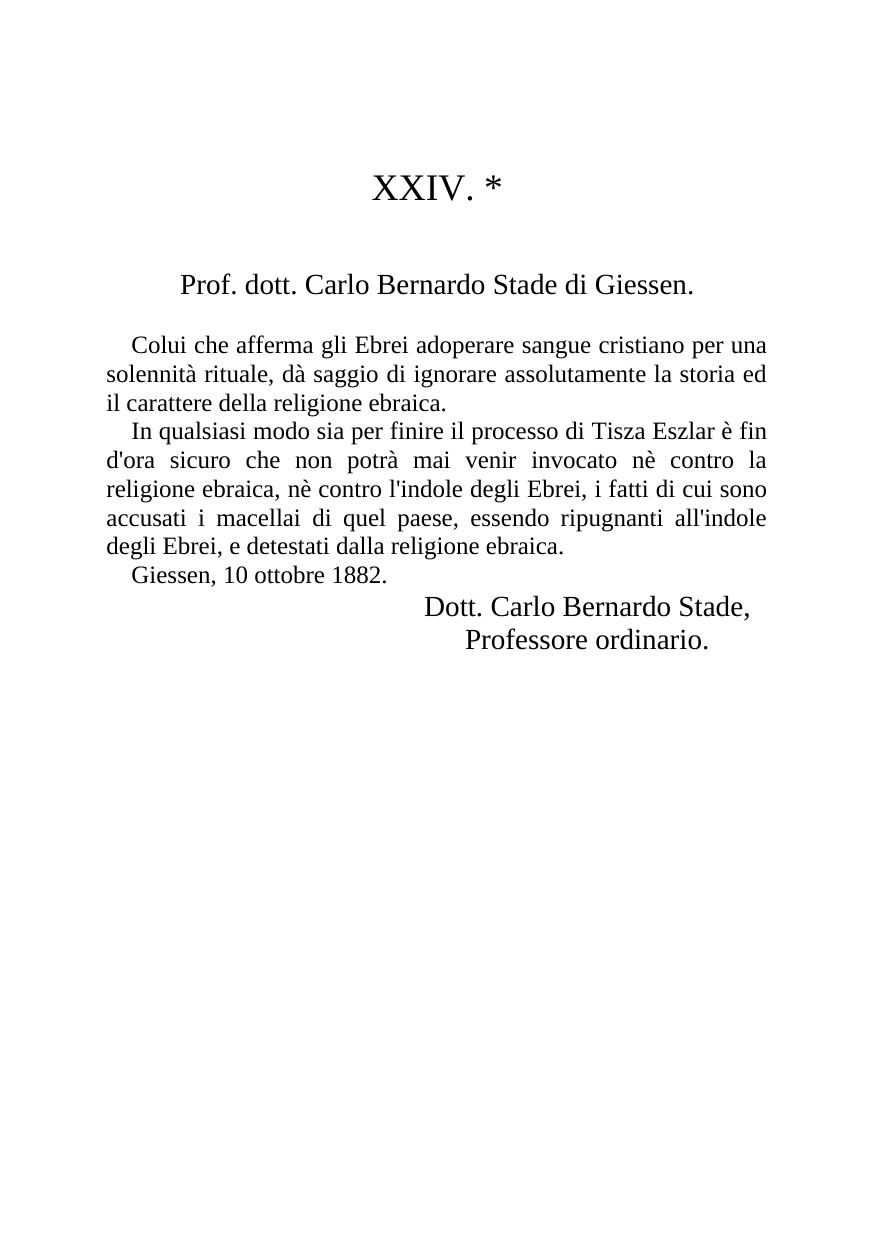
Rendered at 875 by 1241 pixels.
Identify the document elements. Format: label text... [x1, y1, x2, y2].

text Colui che afferma gli Ebrei adoperare sangue cristiano per una solennità rituale, dà saggio di ignorare assolutamente la storia ed il carattere della religione ebraica. [106, 330, 768, 416]
subtitle Prof. dott. Carlo Bernardo Stade di Giessen. [106, 267, 768, 301]
subtitle XXIV. * [106, 165, 768, 208]
text Professore ordinario. [406, 622, 768, 656]
text Dott. Carlo Bernardo Stade, [406, 589, 768, 622]
text Giessen, 10 ottobre 1882. [106, 560, 768, 589]
text In qualsiasi modo sia per finire il processo di Tisza Eszlar è fin d'ora sicuro che non potrà mai venir invocato nè contro la religione ebraica, nè contro l'indole degli Ebrei, i fatti di cui sono accusati i macellai di quel paese, essendo ripugnanti all'indole degli Ebrei, e detestati dalla religione ebraica. [106, 416, 768, 560]
